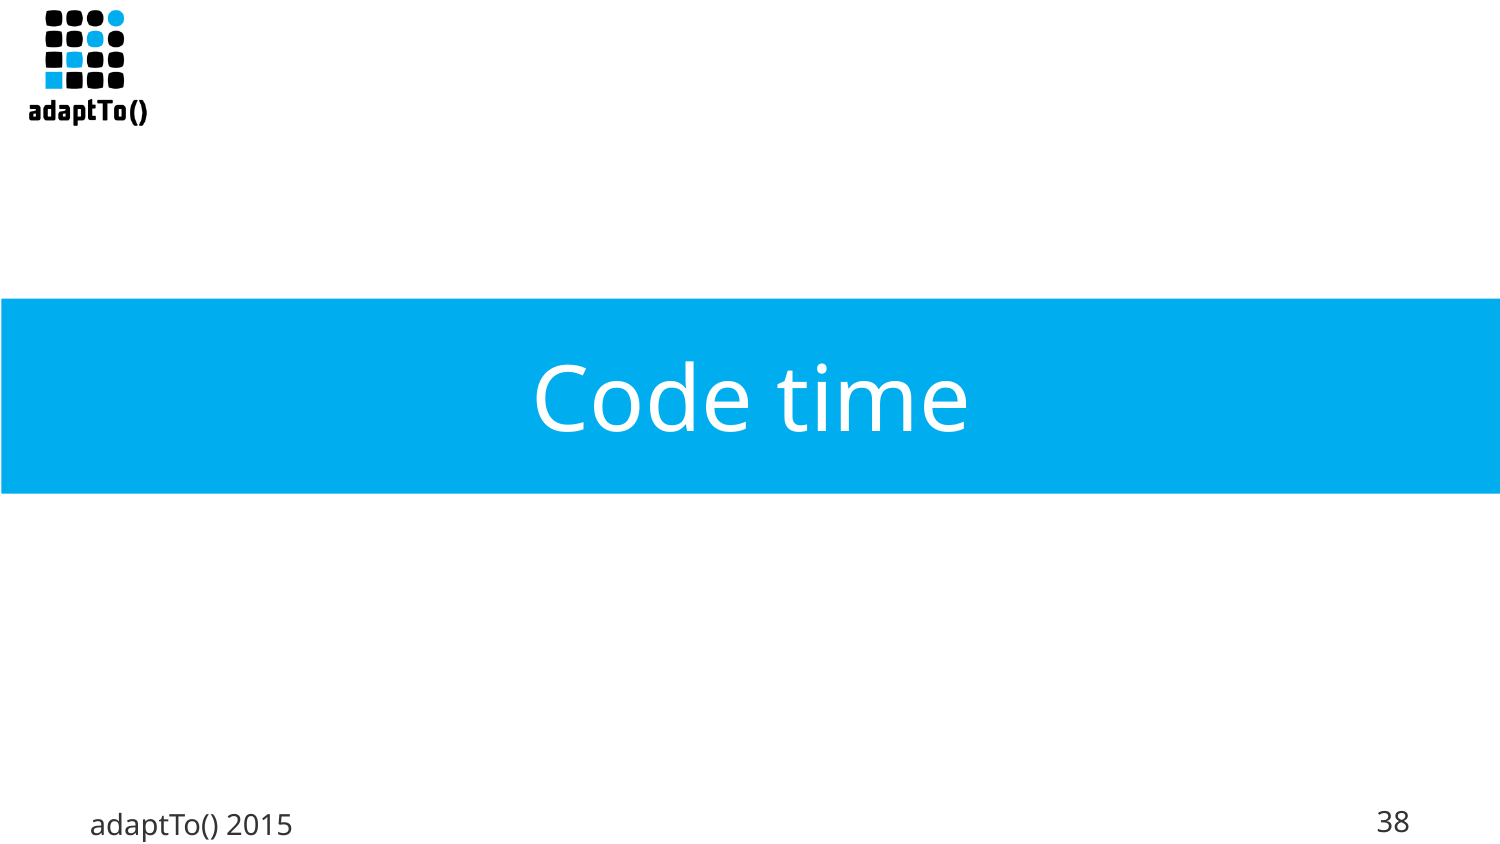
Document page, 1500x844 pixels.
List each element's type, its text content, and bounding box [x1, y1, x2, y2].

title Code time [1, 298, 1500, 494]
picture [27, 6, 148, 127]
